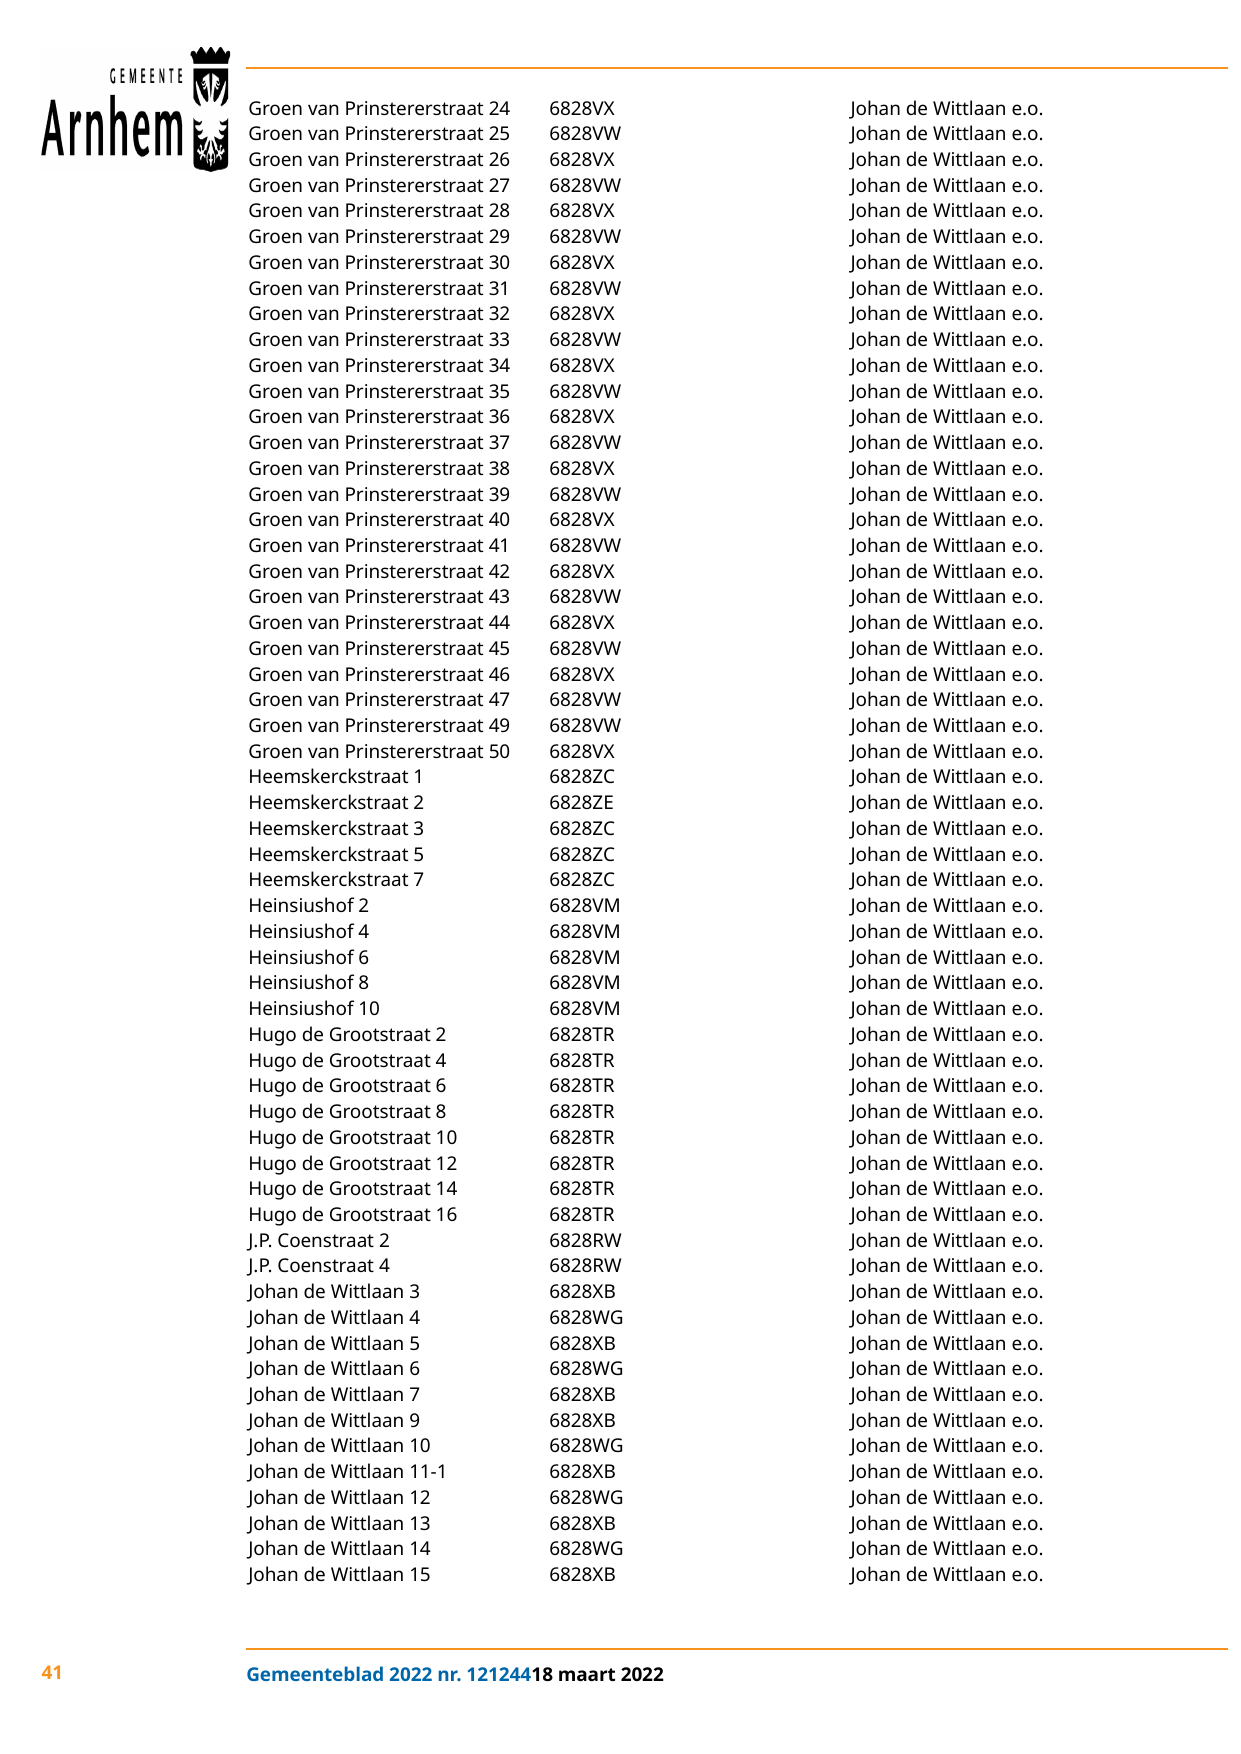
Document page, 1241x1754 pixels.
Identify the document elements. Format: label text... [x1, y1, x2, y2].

table_cell 6828XB [549, 1330, 850, 1356]
table_cell Johan de Wittlaan 3 [248, 1278, 549, 1304]
table_cell 6828VW [549, 172, 850, 198]
table_cell Heinsiushof 4 [248, 918, 549, 944]
table_cell 6828XB [549, 1510, 850, 1536]
table_cell Groen van Prinstererstraat 38 [248, 455, 549, 481]
table_cell Johan de Wittlaan e.o. [850, 558, 1152, 584]
table_cell 6828VW [549, 224, 850, 249]
table_cell Groen van Prinstererstraat 26 [248, 146, 549, 172]
table_cell Johan de Wittlaan 9 [248, 1407, 549, 1433]
table_cell Johan de Wittlaan e.o. [850, 790, 1152, 815]
table_cell Johan de Wittlaan e.o. [850, 404, 1152, 429]
table_cell 6828VW [549, 378, 850, 403]
table_cell 6828XB [549, 1278, 850, 1304]
table_cell 6828TR [549, 1150, 850, 1175]
table_cell Johan de Wittlaan 4 [248, 1304, 549, 1330]
table_cell Johan de Wittlaan e.o. [850, 1175, 1152, 1201]
table_cell 6828VX [549, 301, 850, 326]
table_cell 6828VX [549, 506, 850, 532]
table_cell Hugo de Grootstraat 6 [248, 1073, 549, 1098]
table_cell Hugo de Grootstraat 2 [248, 1021, 549, 1047]
table_cell 6828TR [549, 1175, 850, 1201]
table_cell Johan de Wittlaan e.o. [850, 506, 1152, 532]
table_cell Johan de Wittlaan 14 [248, 1536, 549, 1561]
table_cell Johan de Wittlaan e.o. [850, 867, 1152, 892]
table_cell Groen van Prinstererstraat 28 [248, 198, 549, 223]
table_cell Heemskerckstraat 3 [248, 815, 549, 841]
table_cell 6828VX [549, 609, 850, 635]
table_cell 6828TR [549, 1098, 850, 1124]
table_cell Johan de Wittlaan e.o. [850, 1561, 1152, 1587]
table_cell 6828TR [549, 1124, 850, 1150]
table_cell Johan de Wittlaan 10 [248, 1433, 549, 1458]
table_cell Johan de Wittlaan e.o. [850, 738, 1152, 764]
picture [41, 47, 231, 172]
table_cell Johan de Wittlaan 5 [248, 1330, 549, 1356]
table_cell 6828RW [549, 1253, 850, 1278]
table_cell Heinsiushof 10 [248, 995, 549, 1021]
table_cell Johan de Wittlaan e.o. [850, 944, 1152, 969]
table_cell 6828VX [549, 455, 850, 481]
table_cell 6828WG [549, 1356, 850, 1381]
table_cell 6828VW [549, 121, 850, 146]
table_cell Heemskerckstraat 2 [248, 790, 549, 815]
table_cell Johan de Wittlaan e.o. [850, 378, 1152, 403]
table_cell Johan de Wittlaan e.o. [850, 841, 1152, 867]
table_cell Johan de Wittlaan e.o. [850, 1227, 1152, 1253]
table_cell Groen van Prinstererstraat 34 [248, 352, 549, 378]
table_cell Groen van Prinstererstraat 41 [248, 532, 549, 558]
table_cell Johan de Wittlaan e.o. [850, 1536, 1152, 1561]
table_cell Johan de Wittlaan e.o. [850, 1330, 1152, 1356]
table_cell Hugo de Grootstraat 12 [248, 1150, 549, 1175]
table_cell 6828VX [549, 95, 850, 121]
table_cell 6828VX [549, 352, 850, 378]
table_cell 6828VW [549, 687, 850, 712]
table_cell Johan de Wittlaan e.o. [850, 95, 1152, 121]
table_cell Heemskerckstraat 1 [248, 764, 549, 789]
table_cell 6828VX [549, 146, 850, 172]
table_cell 6828WG [549, 1304, 850, 1330]
table_cell Johan de Wittlaan e.o. [850, 712, 1152, 738]
table_cell 6828VW [549, 635, 850, 661]
table_cell Groen van Prinstererstraat 47 [248, 687, 549, 712]
table_cell Johan de Wittlaan 12 [248, 1484, 549, 1510]
table_cell Groen van Prinstererstraat 37 [248, 429, 549, 455]
table_cell Hugo de Grootstraat 8 [248, 1098, 549, 1124]
table_cell 6828XB [549, 1561, 850, 1587]
table_cell 6828ZC [549, 815, 850, 841]
table_cell Johan de Wittlaan e.o. [850, 687, 1152, 712]
table_cell 6828VM [549, 970, 850, 995]
table_cell Groen van Prinstererstraat 39 [248, 481, 549, 506]
table_cell Groen van Prinstererstraat 33 [248, 326, 549, 352]
table_cell 6828ZC [549, 867, 850, 892]
table_cell Johan de Wittlaan e.o. [850, 661, 1152, 687]
table_cell Groen van Prinstererstraat 24 [248, 95, 549, 121]
table_cell Johan de Wittlaan 15 [248, 1561, 549, 1587]
table_cell Groen van Prinstererstraat 30 [248, 249, 549, 275]
table_cell Johan de Wittlaan e.o. [850, 1381, 1152, 1407]
table_cell Johan de Wittlaan e.o. [850, 481, 1152, 506]
table_cell Johan de Wittlaan e.o. [850, 121, 1152, 146]
table_cell 6828ZC [549, 764, 850, 789]
table_cell Johan de Wittlaan e.o. [850, 970, 1152, 995]
table_cell 6828VM [549, 995, 850, 1021]
table_cell 6828VW [549, 429, 850, 455]
table_cell 6828VW [549, 326, 850, 352]
table_cell 6828VM [549, 893, 850, 918]
table_cell Groen van Prinstererstraat 29 [248, 224, 549, 249]
table_cell Johan de Wittlaan e.o. [850, 352, 1152, 378]
table_cell 6828WG [549, 1484, 850, 1510]
table_cell Groen van Prinstererstraat 43 [248, 584, 549, 609]
table_cell 6828VW [549, 481, 850, 506]
table_cell Johan de Wittlaan e.o. [850, 995, 1152, 1021]
table_cell Groen van Prinstererstraat 36 [248, 404, 549, 429]
table_cell Groen van Prinstererstraat 27 [248, 172, 549, 198]
table_cell Johan de Wittlaan e.o. [850, 198, 1152, 223]
table_cell Johan de Wittlaan e.o. [850, 1150, 1152, 1175]
table_cell 6828VX [549, 558, 850, 584]
table_cell Johan de Wittlaan e.o. [850, 893, 1152, 918]
table_cell Groen van Prinstererstraat 46 [248, 661, 549, 687]
table_cell Heemskerckstraat 5 [248, 841, 549, 867]
table_cell Johan de Wittlaan e.o. [850, 635, 1152, 661]
table_cell Johan de Wittlaan e.o. [850, 1278, 1152, 1304]
table_cell Johan de Wittlaan e.o. [850, 1124, 1152, 1150]
table_cell Johan de Wittlaan e.o. [850, 1047, 1152, 1072]
table_cell Johan de Wittlaan e.o. [850, 455, 1152, 481]
table_cell Heinsiushof 8 [248, 970, 549, 995]
table_cell 6828WG [549, 1536, 850, 1561]
table_cell 6828TR [549, 1047, 850, 1072]
table_cell Groen van Prinstererstraat 45 [248, 635, 549, 661]
table_cell J.P. Coenstraat 4 [248, 1253, 549, 1278]
table_cell Johan de Wittlaan 7 [248, 1381, 549, 1407]
table_cell Johan de Wittlaan e.o. [850, 1253, 1152, 1278]
table_cell Johan de Wittlaan 13 [248, 1510, 549, 1536]
table_cell Hugo de Grootstraat 10 [248, 1124, 549, 1150]
table_cell 6828VW [549, 532, 850, 558]
table_cell 6828XB [549, 1459, 850, 1484]
table_cell Groen van Prinstererstraat 44 [248, 609, 549, 635]
table_cell Johan de Wittlaan e.o. [850, 1073, 1152, 1098]
table_cell Johan de Wittlaan e.o. [850, 1459, 1152, 1484]
table_cell Johan de Wittlaan e.o. [850, 301, 1152, 326]
table_cell Johan de Wittlaan e.o. [850, 1201, 1152, 1227]
table_cell Heinsiushof 2 [248, 893, 549, 918]
table_cell 6828VX [549, 404, 850, 429]
table_cell Johan de Wittlaan e.o. [850, 918, 1152, 944]
table_cell Hugo de Grootstraat 16 [248, 1201, 549, 1227]
table_cell 6828XB [549, 1407, 850, 1433]
table_cell Johan de Wittlaan e.o. [850, 249, 1152, 275]
table_cell Heinsiushof 6 [248, 944, 549, 969]
table_cell Johan de Wittlaan e.o. [850, 584, 1152, 609]
table_cell Johan de Wittlaan e.o. [850, 1021, 1152, 1047]
table_cell 6828XB [549, 1381, 850, 1407]
table_cell 6828VW [549, 275, 850, 301]
table_cell Johan de Wittlaan e.o. [850, 1098, 1152, 1124]
table_cell 6828WG [549, 1433, 850, 1458]
table_cell Johan de Wittlaan e.o. [850, 1433, 1152, 1458]
table_cell Johan de Wittlaan e.o. [850, 1356, 1152, 1381]
table_cell 6828VM [549, 944, 850, 969]
table_cell 6828TR [549, 1201, 850, 1227]
table_cell Heemskerckstraat 7 [248, 867, 549, 892]
table_cell Groen van Prinstererstraat 35 [248, 378, 549, 403]
table_cell 6828VW [549, 584, 850, 609]
table_cell 6828ZE [549, 790, 850, 815]
table_cell 6828TR [549, 1021, 850, 1047]
table_cell 6828VX [549, 738, 850, 764]
table_cell Johan de Wittlaan e.o. [850, 326, 1152, 352]
table_cell Johan de Wittlaan e.o. [850, 146, 1152, 172]
table_cell Groen van Prinstererstraat 49 [248, 712, 549, 738]
table_cell 6828VX [549, 249, 850, 275]
table_cell 6828ZC [549, 841, 850, 867]
table_cell Johan de Wittlaan e.o. [850, 1484, 1152, 1510]
table_cell 6828RW [549, 1227, 850, 1253]
table_cell Groen van Prinstererstraat 25 [248, 121, 549, 146]
table_cell Johan de Wittlaan e.o. [850, 815, 1152, 841]
table_cell Johan de Wittlaan e.o. [850, 275, 1152, 301]
table_cell Johan de Wittlaan e.o. [850, 172, 1152, 198]
table_cell Groen van Prinstererstraat 40 [248, 506, 549, 532]
table_cell 6828VW [549, 712, 850, 738]
table_cell 6828VX [549, 661, 850, 687]
table_cell Johan de Wittlaan e.o. [850, 532, 1152, 558]
table_cell Johan de Wittlaan e.o. [850, 609, 1152, 635]
table_cell Johan de Wittlaan 11-1 [248, 1459, 549, 1484]
table_cell Johan de Wittlaan 6 [248, 1356, 549, 1381]
table_cell Groen van Prinstererstraat 50 [248, 738, 549, 764]
table_cell Hugo de Grootstraat 14 [248, 1175, 549, 1201]
table_cell Johan de Wittlaan e.o. [850, 1407, 1152, 1433]
table_cell 6828VX [549, 198, 850, 223]
table_cell 6828TR [549, 1073, 850, 1098]
table_cell J.P. Coenstraat 2 [248, 1227, 549, 1253]
table_cell Johan de Wittlaan e.o. [850, 1510, 1152, 1536]
table_cell Hugo de Grootstraat 4 [248, 1047, 549, 1072]
table_cell Groen van Prinstererstraat 31 [248, 275, 549, 301]
table_cell Johan de Wittlaan e.o. [850, 764, 1152, 789]
table_cell Johan de Wittlaan e.o. [850, 429, 1152, 455]
table_cell Johan de Wittlaan e.o. [850, 1304, 1152, 1330]
table_cell Johan de Wittlaan e.o. [850, 224, 1152, 249]
table_cell Groen van Prinstererstraat 42 [248, 558, 549, 584]
table_cell Groen van Prinstererstraat 32 [248, 301, 549, 326]
table_cell 6828VM [549, 918, 850, 944]
